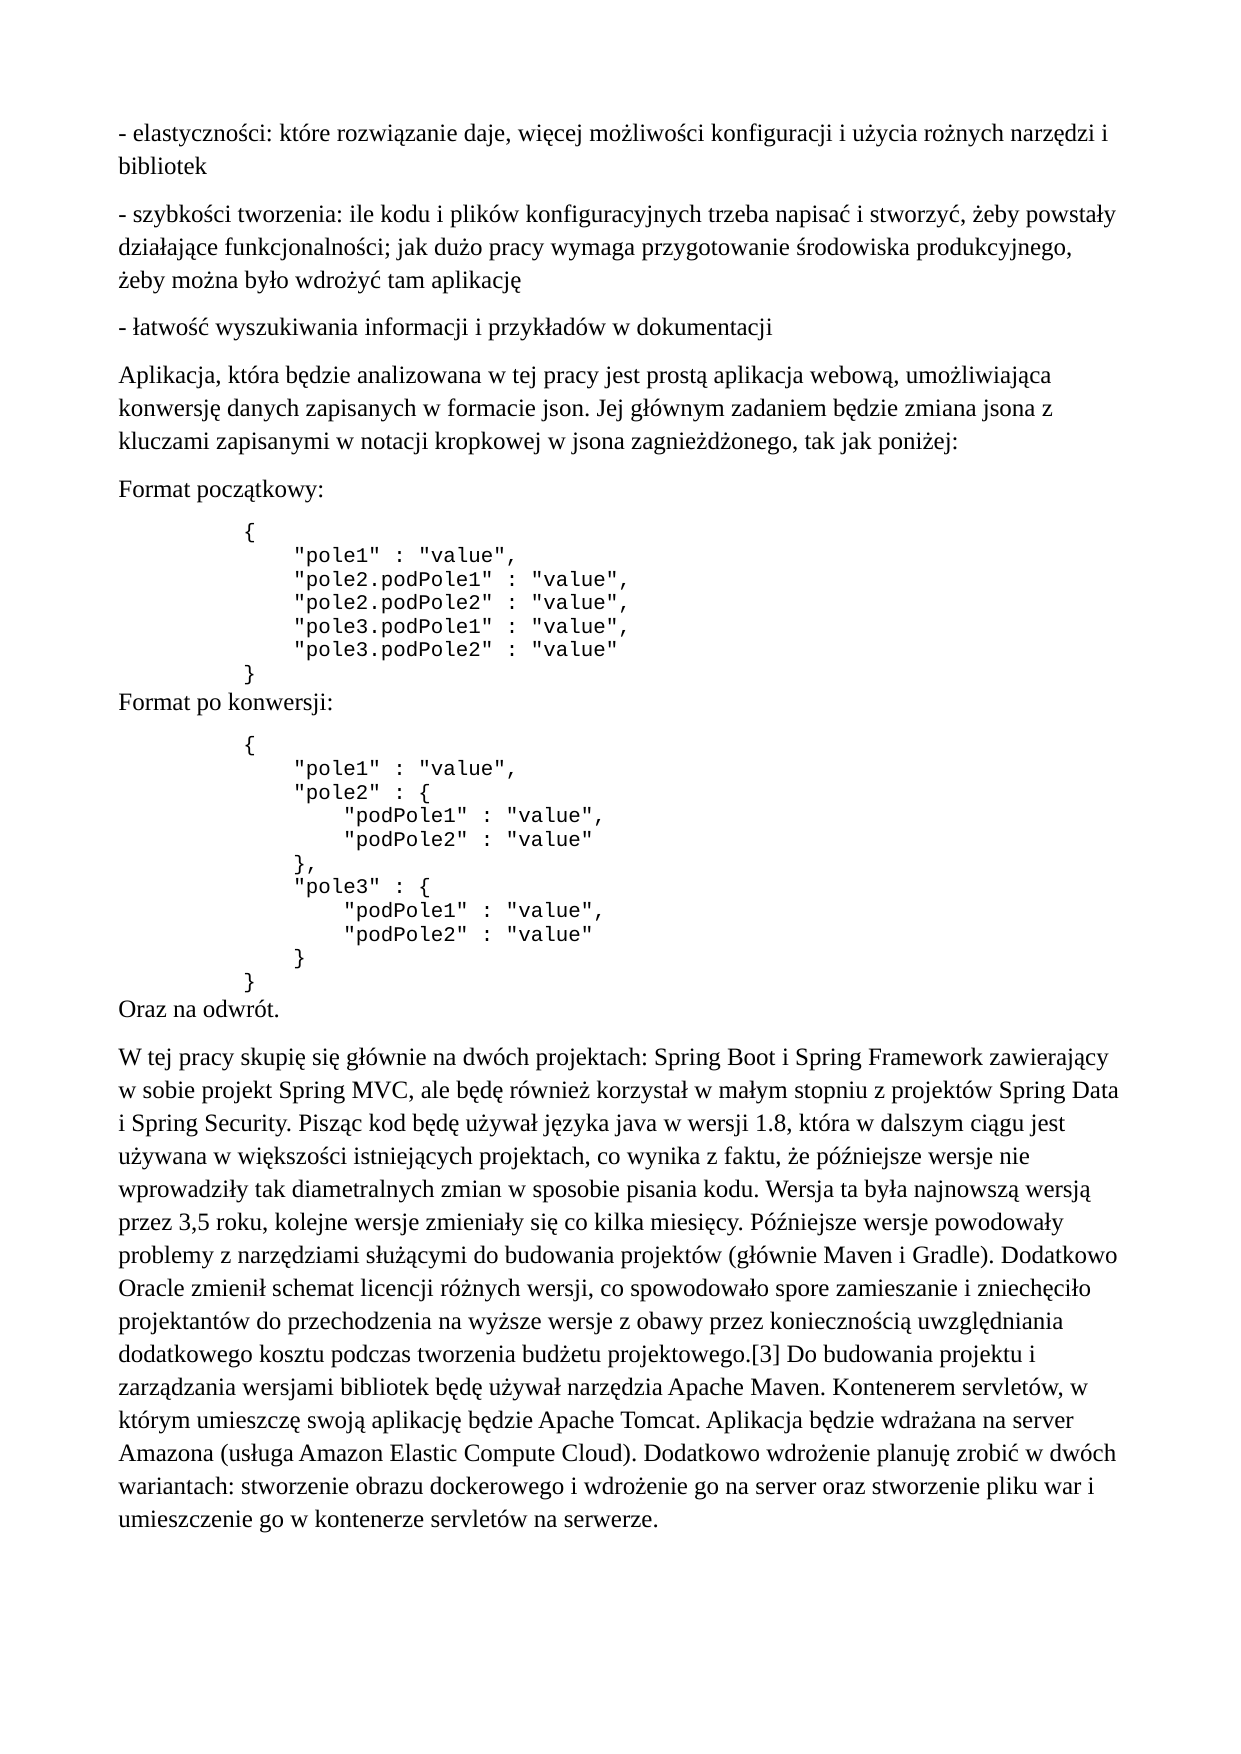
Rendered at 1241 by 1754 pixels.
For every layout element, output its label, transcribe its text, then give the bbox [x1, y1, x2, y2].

text "pole3.podPole1" : "value", [193, 616, 1122, 639]
text } [193, 947, 1122, 971]
text "pole1" : "value", [193, 758, 1122, 782]
text Aplikacja, która będzie analizowana w tej pracy jest prostą aplikacja webową, umożliwiająca konwersję danych zapisanych w formacie json. Jej głównym zadaniem będzie zmiana jsona z kluczami zapisanymi w notacji kropkowej w jsona zagnieżdżonego, tak jak poniżej: [118, 360, 1122, 455]
text { [193, 521, 1122, 545]
text } [193, 971, 1122, 994]
text "podPole2" : "value" [193, 923, 1122, 947]
text "podPole1" : "value", [193, 805, 1122, 829]
text "podPole2" : "value" [193, 829, 1122, 853]
text { [193, 734, 1122, 758]
text Format początkowy: [118, 474, 1122, 502]
text "pole3" : { [193, 876, 1122, 900]
text W tej pracy skupię się głównie na dwóch projektach: Spring Boot i Spring Framework zawierający w sobie projekt Spring MVC, ale będę również korzystał w małym stopniu z projektów Spring Data i Spring Security. Pisząc kod będę używał języka java w wersji 1.8, która w dalszym ciągu jest używana w większości istniejących projektach, co wynika z faktu, że późniejsze wersje nie wprowadziły tak diametralnych zmian w sposobie pisania kodu. Wersja ta była najnowszą wersją przez 3,5 roku, kolejne wersje zmieniały się co kilka miesięcy. Późniejsze wersje powodowały problemy z narzędziami służącymi do budowania projektów (głównie Maven i Gradle). Dodatkowo Oracle zmienił schemat licencji różnych wersji, co spowodowało spore zamieszanie i zniechęciło projektantów do przechodzenia na wyższe wersje z obawy przez koniecznością uwzględniania dodatkowego kosztu podczas tworzenia budżetu projektowego.[3] Do budowania projektu i zarządzania wersjami bibliotek będę używał narzędzia Apache Maven. Kontenerem servletów, w którym umieszczę swoją aplikację będzie Apache Tomcat. Aplikacja będzie wdrażana na server Amazona (usługa Amazon Elastic Compute Cloud). Dodatkowo wdrożenie planuję zrobić w dwóch wariantach: stworzenie obrazu dockerowego i wdrożenie go na server oraz stworzenie pliku war i umieszczenie go w kontenerze servletów na serwerze. [118, 1042, 1122, 1533]
text "pole3.podPole2" : "value" [193, 639, 1122, 663]
text "podPole1" : "value", [193, 900, 1122, 923]
text - szybkości tworzenia: ile kodu i plików konfiguracyjnych trzeba napisać i stworzyć, żeby powstały działające funkcjonalności; jak dużo pracy wymaga przygotowanie środowiska produkcyjnego, żeby można było wdrożyć tam aplikację [118, 199, 1122, 293]
text "pole2.podPole1" : "value", [193, 568, 1122, 592]
text Oraz na odwrót. [118, 994, 1122, 1023]
text } [193, 663, 1122, 687]
text "pole1" : "value", [193, 545, 1122, 568]
text Format po konwersji: [118, 687, 1122, 716]
text }, [193, 853, 1122, 876]
text "pole2.podPole2" : "value", [193, 592, 1122, 616]
text - elastyczności: które rozwiązanie daje, więcej możliwości konfiguracji i użycia rożnych narzędzi i bibliotek [118, 118, 1122, 180]
text - łatwość wyszukiwania informacji i przykładów w dokumentacji [118, 312, 1122, 341]
text "pole2" : { [193, 782, 1122, 805]
